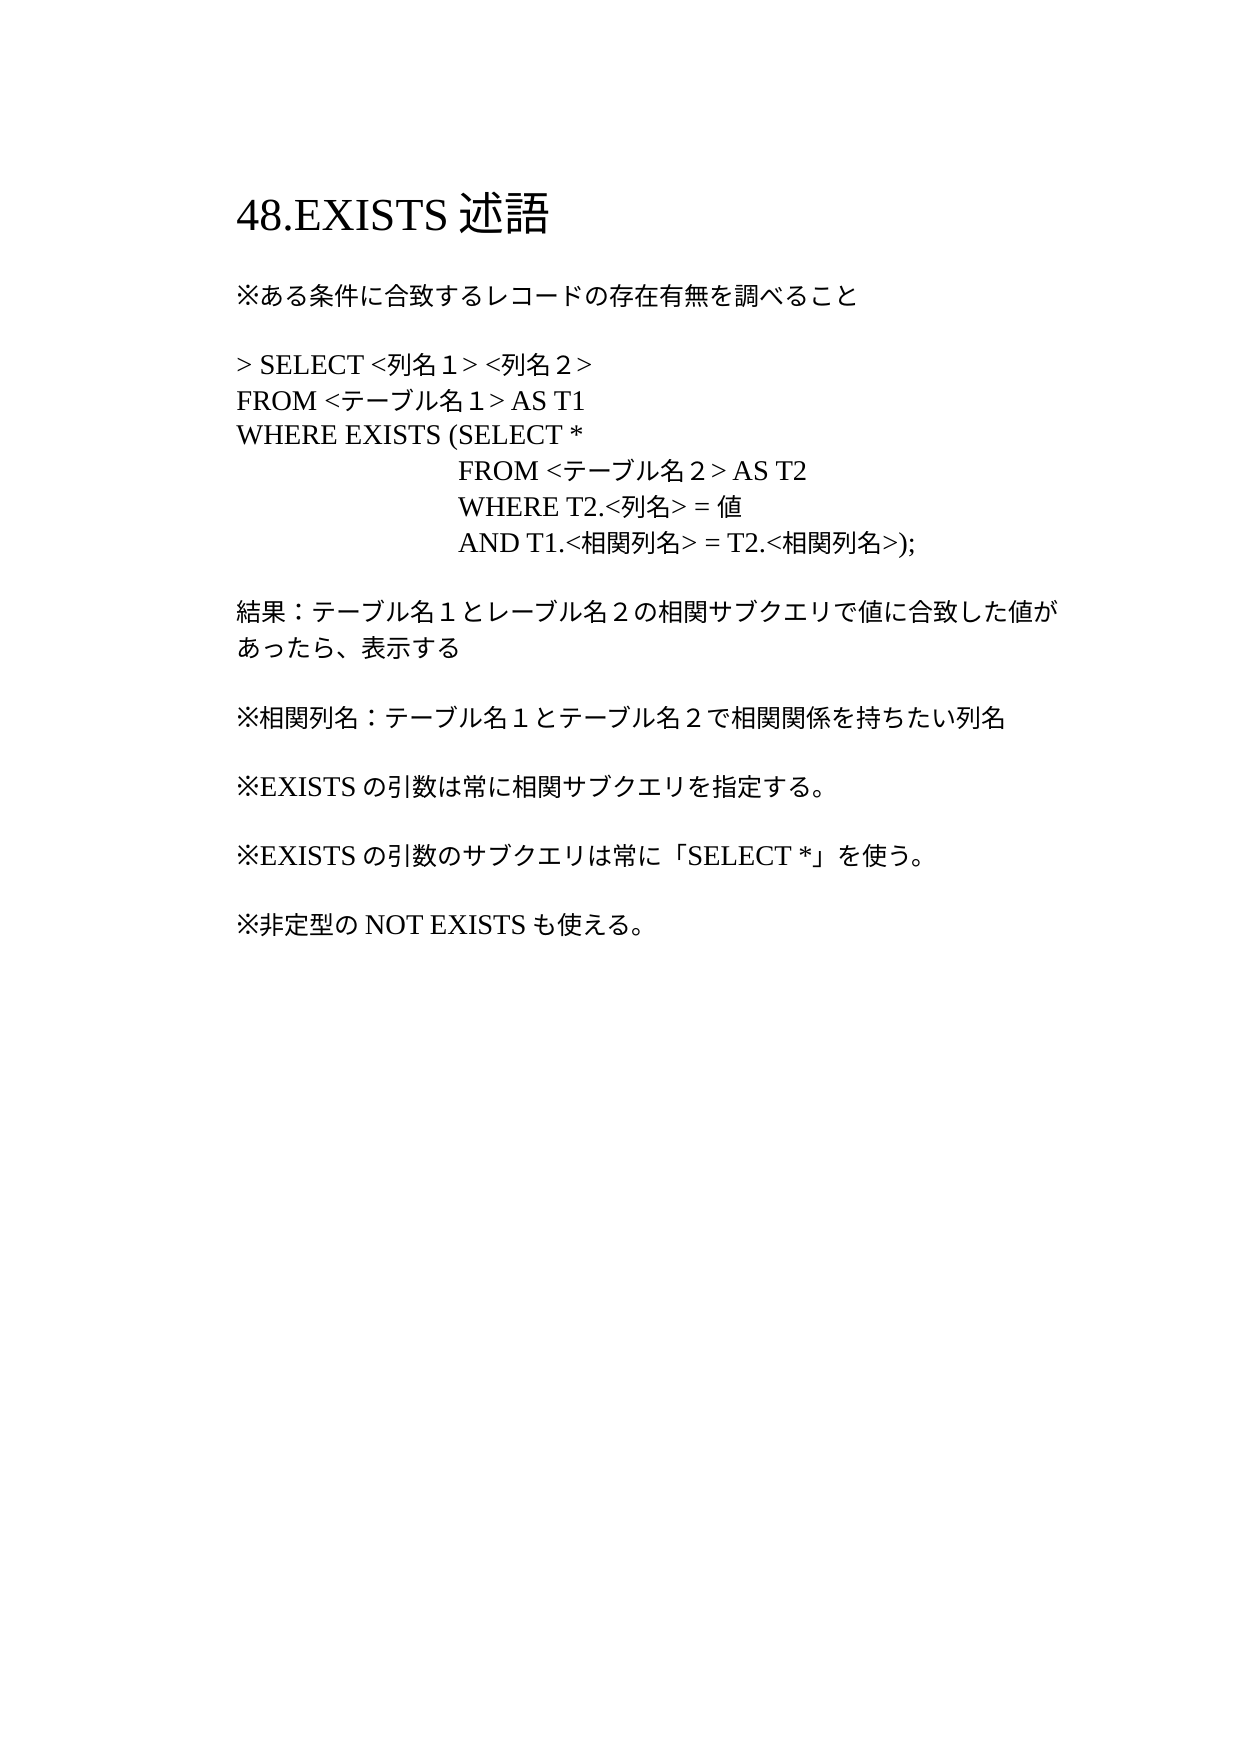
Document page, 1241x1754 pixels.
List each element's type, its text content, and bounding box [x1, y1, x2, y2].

text > SELECT <列名１> <列名２> [236, 346, 1063, 382]
text FROM <テーブル名１> AS T1 [236, 382, 1063, 418]
text AND T1.<相関列名> = T2.<相関列名>); [236, 523, 1063, 560]
text ※EXISTSの引数は常に相関サブクエリを指定する。 [236, 767, 1063, 803]
text 結果：テーブル名１とレーブル名２の相関サブクエリで値に合致した値があったら、表示する [236, 593, 1063, 665]
text FROM <テーブル名２> AS T2 [236, 451, 1063, 487]
text ※EXISTSの引数のサブクエリは常に「SELECT *」を使う。 [236, 836, 1063, 873]
text ※相関列名：テーブル名１とテーブル名２で相関関係を持ちたい列名 [236, 698, 1063, 734]
text ※非定型のNOT EXISTSも使える。 [236, 906, 1063, 942]
text ※ある条件に合致するレコードの存在有無を調べること [236, 276, 1063, 313]
text WHERE T2.<列名> = 値 [236, 487, 1063, 523]
text WHERE EXISTS (SELECT * [236, 418, 1063, 451]
text 48.EXISTS述語 [236, 177, 1063, 243]
